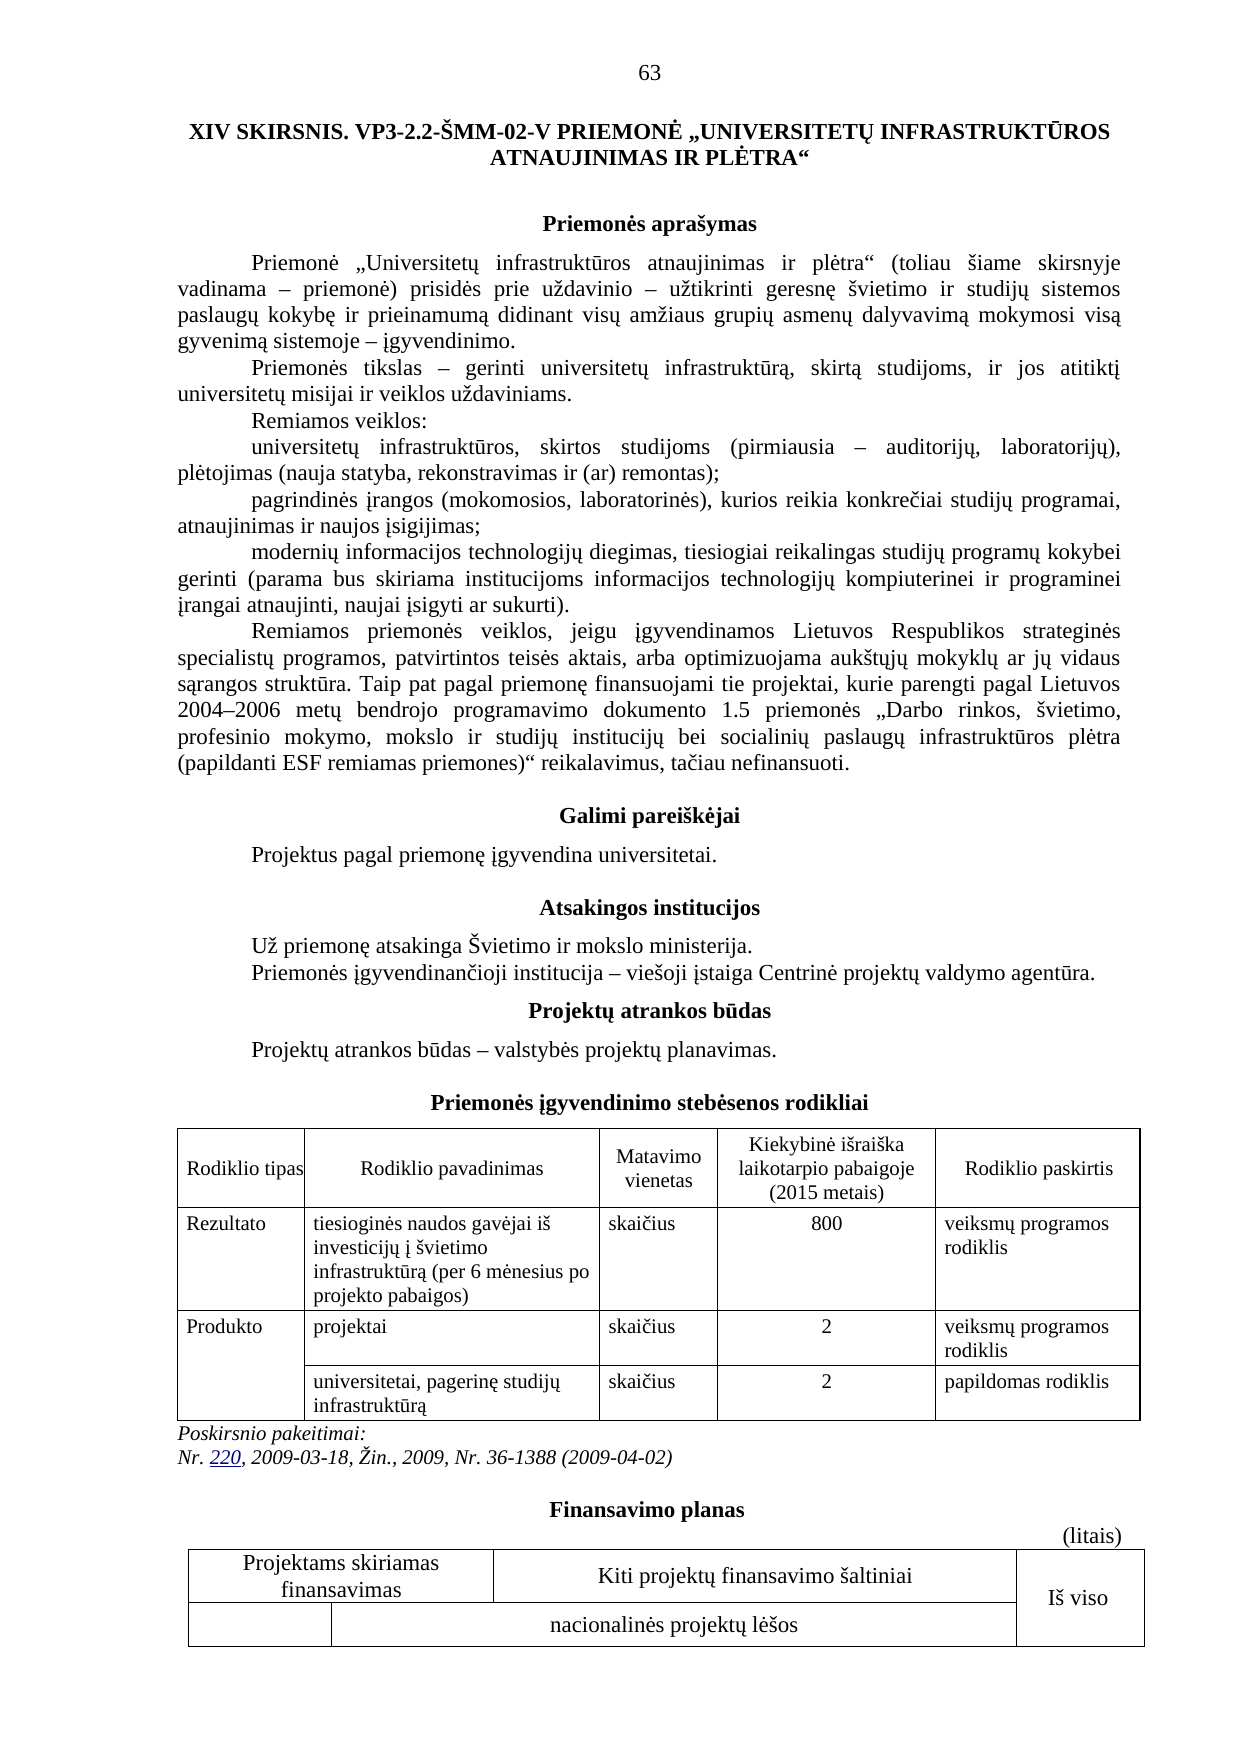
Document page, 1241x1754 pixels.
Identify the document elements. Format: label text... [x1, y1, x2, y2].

text pagrindinės įrangos (mokomosios, laboratorinės), kurios reikia konkrečiai studijų programai, atnaujinimas ir naujos įsigijimas; [177, 486, 1122, 538]
table_cell veiksmų programos rodiklis [936, 1311, 1139, 1365]
text Remiamos veiklos: [177, 407, 1122, 433]
table_header Kiti projektų finansavimo šaltiniai [494, 1550, 1016, 1602]
table_cell universitetai, pagerinę studijų infrastruktūrą [305, 1366, 599, 1420]
text Atsakingos institucijos [177, 893, 1122, 920]
text Nr. 220, 2009-03-18, Žin., 2009, Nr. 36-1388 (2009-04-02) [177, 1445, 1122, 1469]
table_cell tiesioginės naudos gavėjai iš investicijų į švietimo infrastruktūrą (per 6 mėnesius po projekto pabaigos) [305, 1208, 599, 1310]
table_header Matavimo vienetas [600, 1129, 717, 1207]
table_cell nacionalinės projektų lėšos [332, 1603, 1016, 1646]
table_cell 2 [718, 1366, 935, 1420]
text Remiamos priemonės veiklos, jeigu įgyvendinamos Lietuvos Respublikos strateginės specialistų programos, patvirtintos teisės aktais, arba optimizuojama aukštųjų mokyklų ar jų vidaus sąrangos struktūra. Taip pat pagal priemonę finansuojami tie projektai, kurie parengti pagal Lietuvos 2004–2006 metų bendrojo programavimo dokumento 1.5 priemonės „Darbo rinkos, švietimo, profesinio mokymo, mokslo ir studijų institucijų bei socialinių paslaugų infrastruktūros plėtra (papildanti ESF remiamas priemones)“ reikalavimus, tačiau nefinansuoti. [177, 617, 1122, 776]
table_header Projektams skiriamas finansavimas [189, 1550, 493, 1602]
text Priemonės įgyvendinimo stebėsenos rodikliai [177, 1089, 1122, 1116]
table_cell skaičius [600, 1208, 717, 1310]
text Projektų atrankos būdas [177, 998, 1122, 1024]
text universitetų infrastruktūros, skirtos studijoms (pirmiausia – auditorijų, laboratorijų), plėtojimas (nauja statyba, rekonstravimas ir (ar) remontas); [177, 433, 1122, 486]
table_cell 800 [718, 1208, 935, 1310]
table_header Kiekybinė išraiška laikotarpio pabaigoje (2015 metais) [718, 1129, 935, 1207]
text Finansavimo planas [177, 1496, 1122, 1522]
text Galimi pareiškėjai [177, 802, 1122, 828]
text Priemonės tikslas – gerinti universitetų infrastruktūrą, skirtą studijoms, ir jos atitiktį universitetų misijai ir veiklos uždaviniams. [177, 354, 1122, 407]
table_header Rodiklio pavadinimas [305, 1129, 599, 1207]
text modernių informacijos technologijų diegimas, tiesiogiai reikalingas studijų programų kokybei gerinti (parama bus skiriama institucijoms informacijos technologijų kompiuterinei ir programinei įrangai atnaujinti, naujai įsigyti ar sukurti). [177, 538, 1122, 617]
text Priemonė „Universitetų infrastruktūros atnaujinimas ir plėtra“ (toliau šiame skirsnyje vadinama – priemonė) prisidės prie uždavinio – užtikrinti geresnę švietimo ir studijų sistemos paslaugų kokybę ir prieinamumą didinant visų amžiaus grupių asmenų dalyvavimą mokymosi visą gyvenimą sistemoje – įgyvendinimo. [177, 248, 1122, 354]
table_cell Produkto [178, 1311, 304, 1420]
text Poskirsnio pakeitimai: [177, 1421, 1122, 1445]
table_cell Rezultato [178, 1208, 304, 1310]
table_cell papildomas rodiklis [936, 1366, 1139, 1420]
text Projektų atrankos būdas – valstybės projektų planavimas. [177, 1036, 1122, 1063]
subtitle XIV SKIRSNIS. VP3-2.2-šMM-02-V PRIEMONĖ „UNIVERSITETŲ INFRASTRUKTŪRos atnaujinimas ir plėtra“ [177, 118, 1122, 171]
text Priemonės aprašymas [177, 210, 1122, 236]
text (litais) [177, 1522, 1122, 1548]
text Už priemonę atsakinga Švietimo ir mokslo ministerija. [177, 932, 1122, 959]
table_header Iš viso [1017, 1550, 1144, 1646]
table_cell projektai [305, 1311, 599, 1365]
table_header Rodiklio tipas [178, 1129, 304, 1207]
text Projektus pagal priemonę įgyvendina universitetai. [177, 841, 1122, 867]
table_cell veiksmų programos rodiklis [936, 1208, 1139, 1310]
table_cell [189, 1603, 331, 1646]
table_cell 2 [718, 1311, 935, 1365]
table_cell skaičius [600, 1366, 717, 1420]
table_cell skaičius [600, 1311, 717, 1365]
table_header Rodiklio paskirtis [936, 1129, 1139, 1207]
text Priemonės įgyvendinančioji institucija – viešoji įstaiga Centrinė projektų valdymo agentūra. [177, 959, 1122, 985]
